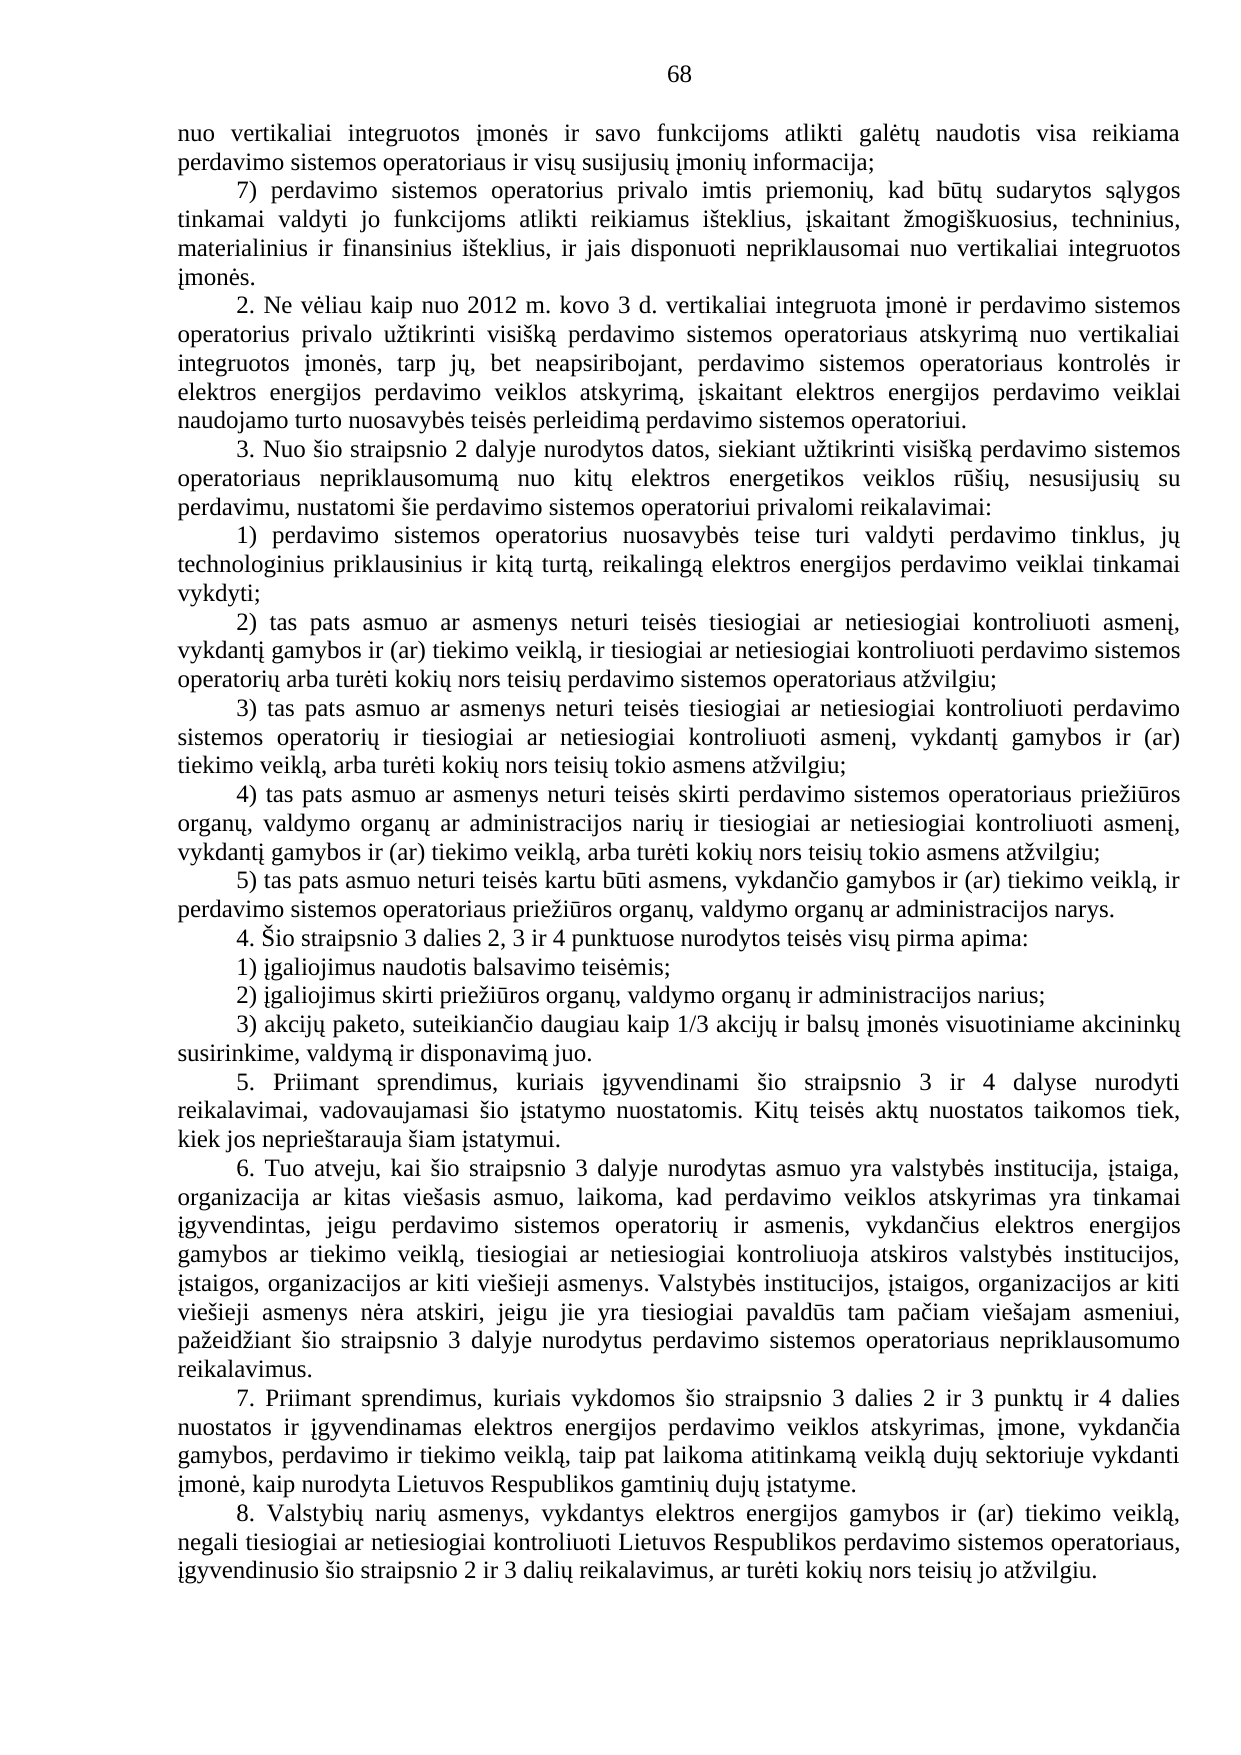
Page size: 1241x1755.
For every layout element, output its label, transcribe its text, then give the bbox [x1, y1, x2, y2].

text nuo vertikaliai integruotos įmonės ir savo funkcijoms atlikti galėtų naudotis visa reikiama perdavimo sistemos operatoriaus ir visų susijusių įmonių informacija; [177, 118, 1181, 176]
text 4) tas pats asmuo ar asmenys neturi teisės skirti perdavimo sistemos operatoriaus priežiūros organų, valdymo organų ar administracijos narių ir tiesiogiai ar netiesiogiai kontroliuoti asmenį, vykdantį gamybos ir (ar) tiekimo veiklą, arba turėti kokių nors teisių tokio asmens atžvilgiu; [177, 779, 1181, 866]
text 4. Šio straipsnio 3 dalies 2, 3 ir 4 punktuose nurodytos teisės visų pirma apima: [177, 923, 1181, 952]
text 7. Priimant sprendimus, kuriais vykdomos šio straipsnio 3 dalies 2 ir 3 punktų ir 4 dalies nuostatos ir įgyvendinamas elektros energijos perdavimo veiklos atskyrimas, įmone, vykdančia gamybos, perdavimo ir tiekimo veiklą, taip pat laikoma atitinkamą veiklą dujų sektoriuje vykdanti įmonė, kaip nurodyta Lietuvos Respublikos gamtinių dujų įstatyme. [177, 1383, 1181, 1498]
text 2) įgaliojimus skirti priežiūros organų, valdymo organų ir administracijos narius; [177, 981, 1181, 1009]
text 1) perdavimo sistemos operatorius nuosavybės teise turi valdyti perdavimo tinklus, jų technologinius priklausinius ir kitą turtą, reikalingą elektros energijos perdavimo veiklai tinkamai vykdyti; [177, 521, 1181, 607]
text 2) tas pats asmuo ar asmenys neturi teisės tiesiogiai ar netiesiogiai kontroliuoti asmenį, vykdantį gamybos ir (ar) tiekimo veiklą, ir tiesiogiai ar netiesiogiai kontroliuoti perdavimo sistemos operatorių arba turėti kokių nors teisių perdavimo sistemos operatoriaus atžvilgiu; [177, 607, 1181, 693]
text 5. Priimant sprendimus, kuriais įgyvendinami šio straipsnio 3 ir 4 dalyse nurodyti reikalavimai, vadovaujamasi šio įstatymo nuostatomis. Kitų teisės aktų nuostatos taikomos tiek, kiek jos neprieštarauja šiam įstatymui. [177, 1067, 1181, 1153]
text 3) akcijų paketo, suteikiančio daugiau kaip 1/3 akcijų ir balsų įmonės visuotiniame akcininkų susirinkime, valdymą ir disponavimą juo. [177, 1009, 1181, 1067]
text 1) įgaliojimus naudotis balsavimo teisėmis; [177, 952, 1181, 981]
text 2. Ne vėliau kaip nuo 2012 m. kovo 3 d. vertikaliai integruota įmonė ir perdavimo sistemos operatorius privalo užtikrinti visišką perdavimo sistemos operatoriaus atskyrimą nuo vertikaliai integruotos įmonės, tarp jų, bet neapsiribojant, perdavimo sistemos operatoriaus kontrolės ir elektros energijos perdavimo veiklos atskyrimą, įskaitant elektros energijos perdavimo veiklai naudojamo turto nuosavybės teisės perleidimą perdavimo sistemos operatoriui. [177, 291, 1181, 434]
text 6. Tuo atveju, kai šio straipsnio 3 dalyje nurodytas asmuo yra valstybės institucija, įstaiga, organizacija ar kitas viešasis asmuo, laikoma, kad perdavimo veiklos atskyrimas yra tinkamai įgyvendintas, jeigu perdavimo sistemos operatorių ir asmenis, vykdančius elektros energijos gamybos ar tiekimo veiklą, tiesiogiai ar netiesiogiai kontroliuoja atskiros valstybės institucijos, įstaigos, organizacijos ar kiti viešieji asmenys. Valstybės institucijos, įstaigos, organizacijos ar kiti viešieji asmenys nėra atskiri, jeigu jie yra tiesiogiai pavaldūs tam pačiam viešajam asmeniui, pažeidžiant šio straipsnio 3 dalyje nurodytus perdavimo sistemos operatoriaus nepriklausomumo reikalavimus. [177, 1153, 1181, 1383]
text 5) tas pats asmuo neturi teisės kartu būti asmens, vykdančio gamybos ir (ar) tiekimo veiklą, ir perdavimo sistemos operatoriaus priežiūros organų, valdymo organų ar administracijos narys. [177, 866, 1181, 923]
text 7) perdavimo sistemos operatorius privalo imtis priemonių, kad būtų sudarytos sąlygos tinkamai valdyti jo funkcijoms atlikti reikiamus išteklius, įskaitant žmogiškuosius, techninius, materialinius ir finansinius išteklius, ir jais disponuoti nepriklausomai nuo vertikaliai integruotos įmonės. [177, 176, 1181, 291]
text 3. Nuo šio straipsnio 2 dalyje nurodytos datos, siekiant užtikrinti visišką perdavimo sistemos operatoriaus nepriklausomumą nuo kitų elektros energetikos veiklos rūšių, nesusijusių su perdavimu, nustatomi šie perdavimo sistemos operatoriui privalomi reikalavimai: [177, 434, 1181, 521]
text 8. Valstybių narių asmenys, vykdantys elektros energijos gamybos ir (ar) tiekimo veiklą, negali tiesiogiai ar netiesiogiai kontroliuoti Lietuvos Respublikos perdavimo sistemos operatoriaus, įgyvendinusio šio straipsnio 2 ir 3 dalių reikalavimus, ar turėti kokių nors teisių jo atžvilgiu. [177, 1498, 1181, 1584]
text 3) tas pats asmuo ar asmenys neturi teisės tiesiogiai ar netiesiogiai kontroliuoti perdavimo sistemos operatorių ir tiesiogiai ar netiesiogiai kontroliuoti asmenį, vykdantį gamybos ir (ar) tiekimo veiklą, arba turėti kokių nors teisių tokio asmens atžvilgiu; [177, 693, 1181, 779]
